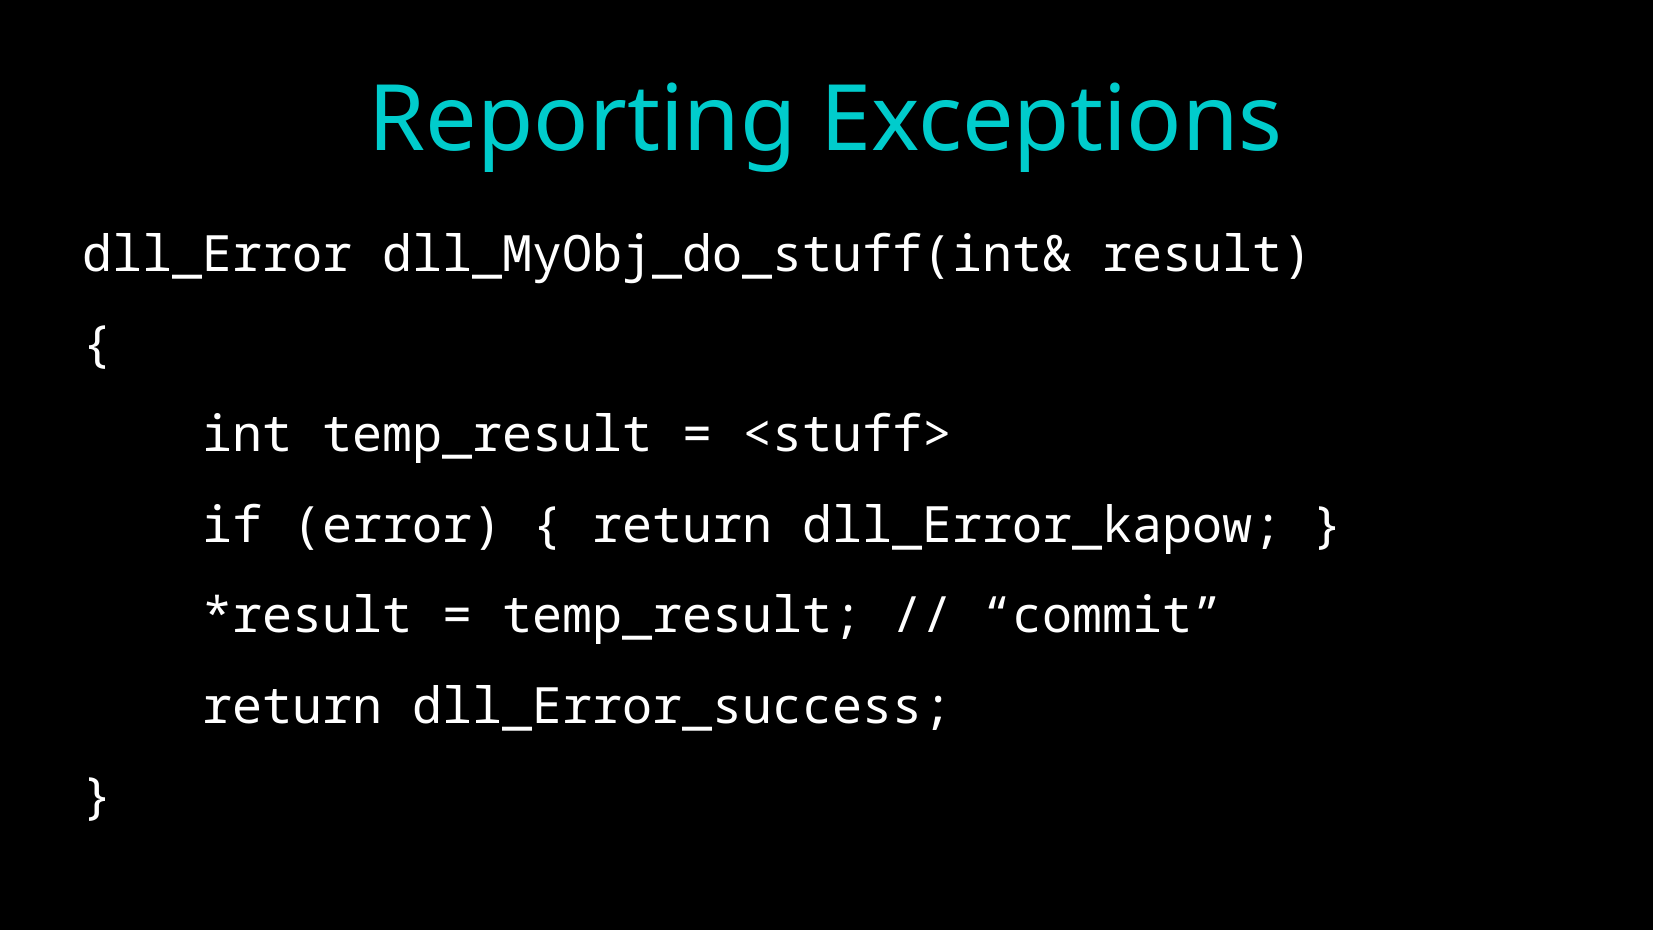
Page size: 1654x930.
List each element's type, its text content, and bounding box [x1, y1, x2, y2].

title Reporting Exceptions [82, 37, 1571, 193]
list dll_Error dll_MyObj_do_stuff(int& result) { int temp_result = <stuff> if (error) { return dll_Error_kapow; } *result = temp_result; // “commit” return dll_Error_success; } [82, 217, 1571, 841]
